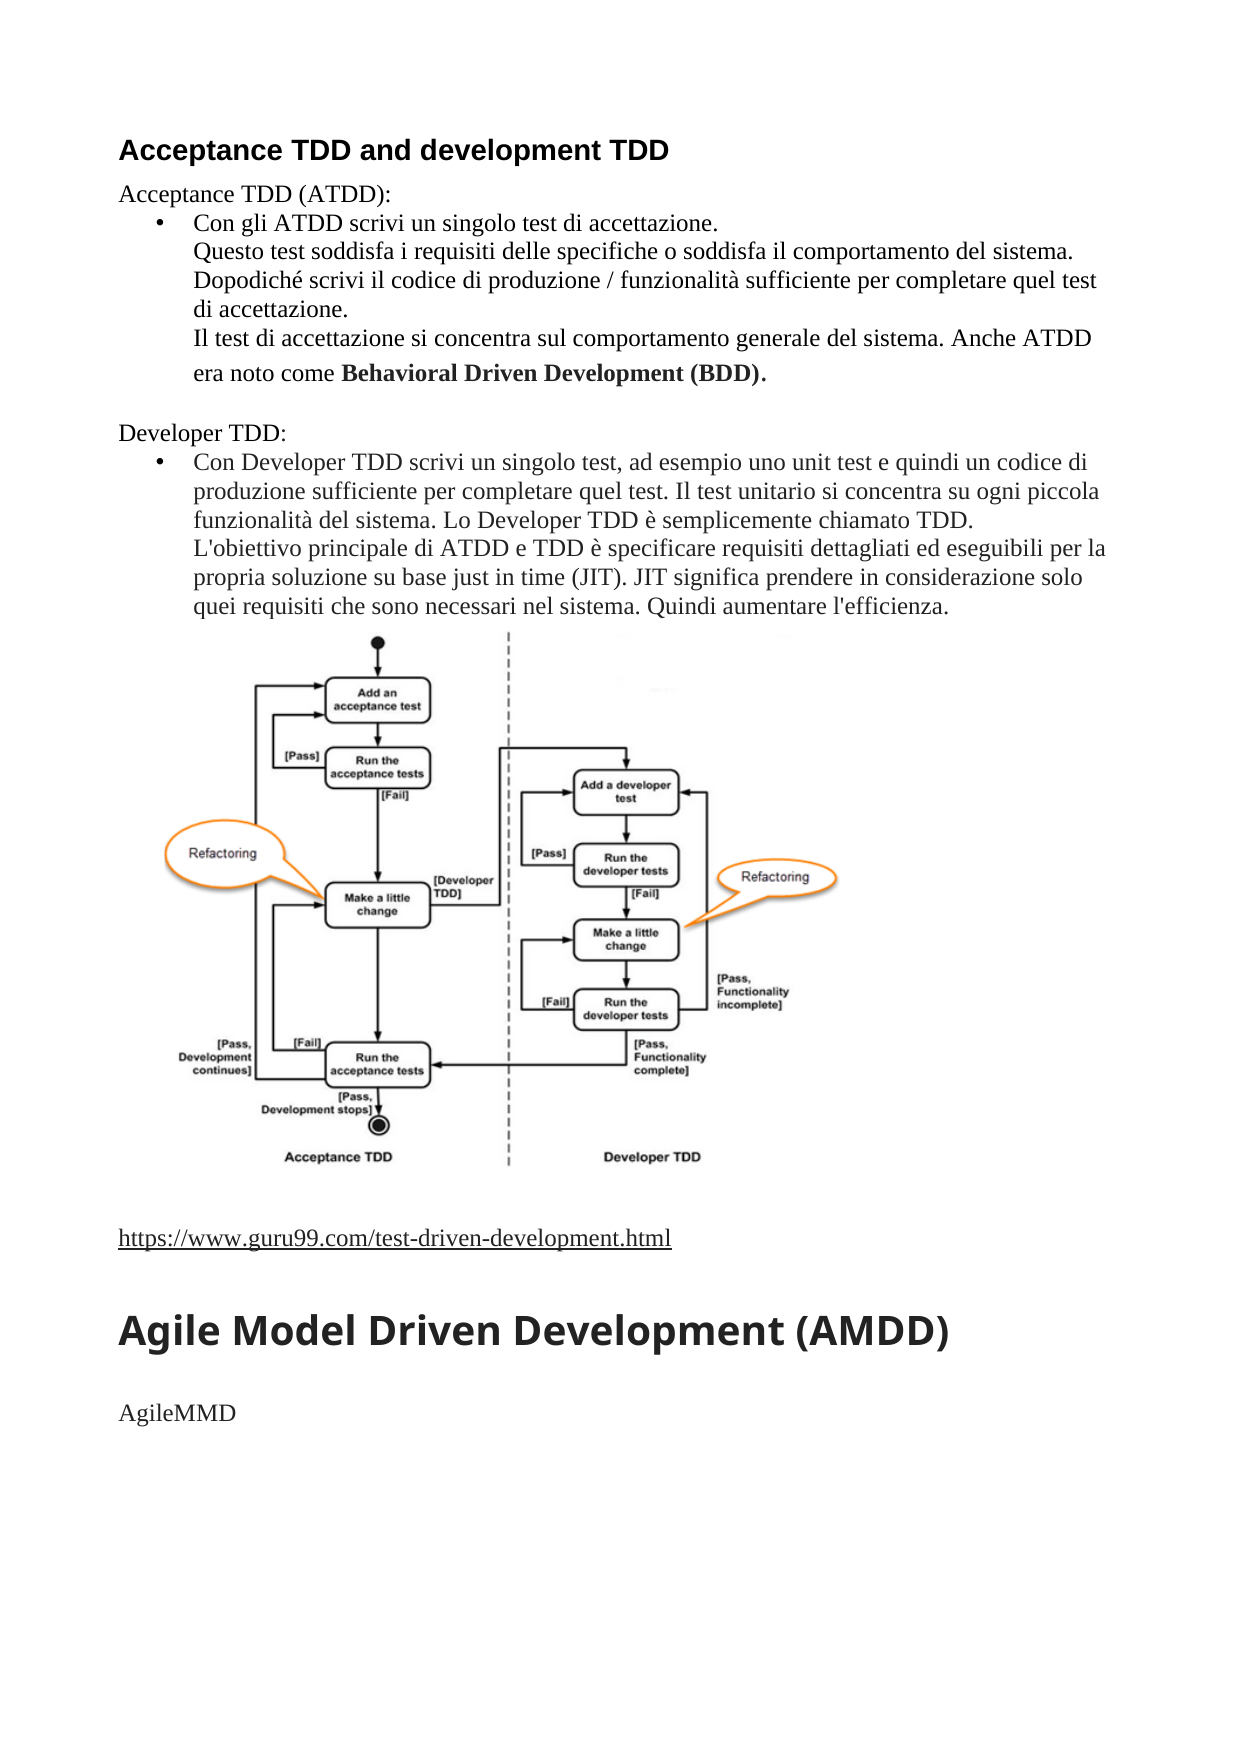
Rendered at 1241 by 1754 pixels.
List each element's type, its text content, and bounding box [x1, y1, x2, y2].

text Developer TDD: [118, 418, 1122, 447]
text https://www.guru99.com/test-driven-development.html [118, 1223, 1122, 1252]
list L'obiettivo principale di ATDD e TDD è specificare requisiti dettagliati ed eseguibili per la propria soluzione su base just in time (JIT). JIT significa prendere in considerazione solo quei requisiti che sono necessari nel sistema. Quindi aumentare l'efficienza. [156, 533, 1122, 620]
subtitle Acceptance TDD and development TDD [118, 133, 1122, 166]
subtitle Agile Model Driven Development (AMDD) [118, 1302, 1122, 1357]
text AgileMMD [118, 1398, 1122, 1427]
list Questo test soddisfa i requisiti delle specifiche o soddisfa il comportamento del sistema. Dopodiché scrivi il codice di produzione / funzionalità sufficiente per completare quel test di accettazione. [156, 236, 1122, 323]
list Con Developer TDD scrivi un singolo test, ad esempio uno unit test e quindi un codice di produzione sufficiente per completare quel test. Il test unitario si concentra su ogni piccola funzionalità del sistema. Lo Developer TDD è semplicemente chiamato TDD. [156, 447, 1122, 533]
list Il test di accettazione si concentra sul comportamento generale del sistema. Anche ATDD era noto come Behavioral Driven Development (BDD). [156, 323, 1122, 390]
text Acceptance TDD (ATDD): [118, 179, 1122, 208]
picture [164, 619, 840, 1173]
list Con gli ATDD scrivi un singolo test di accettazione. [156, 208, 1122, 236]
